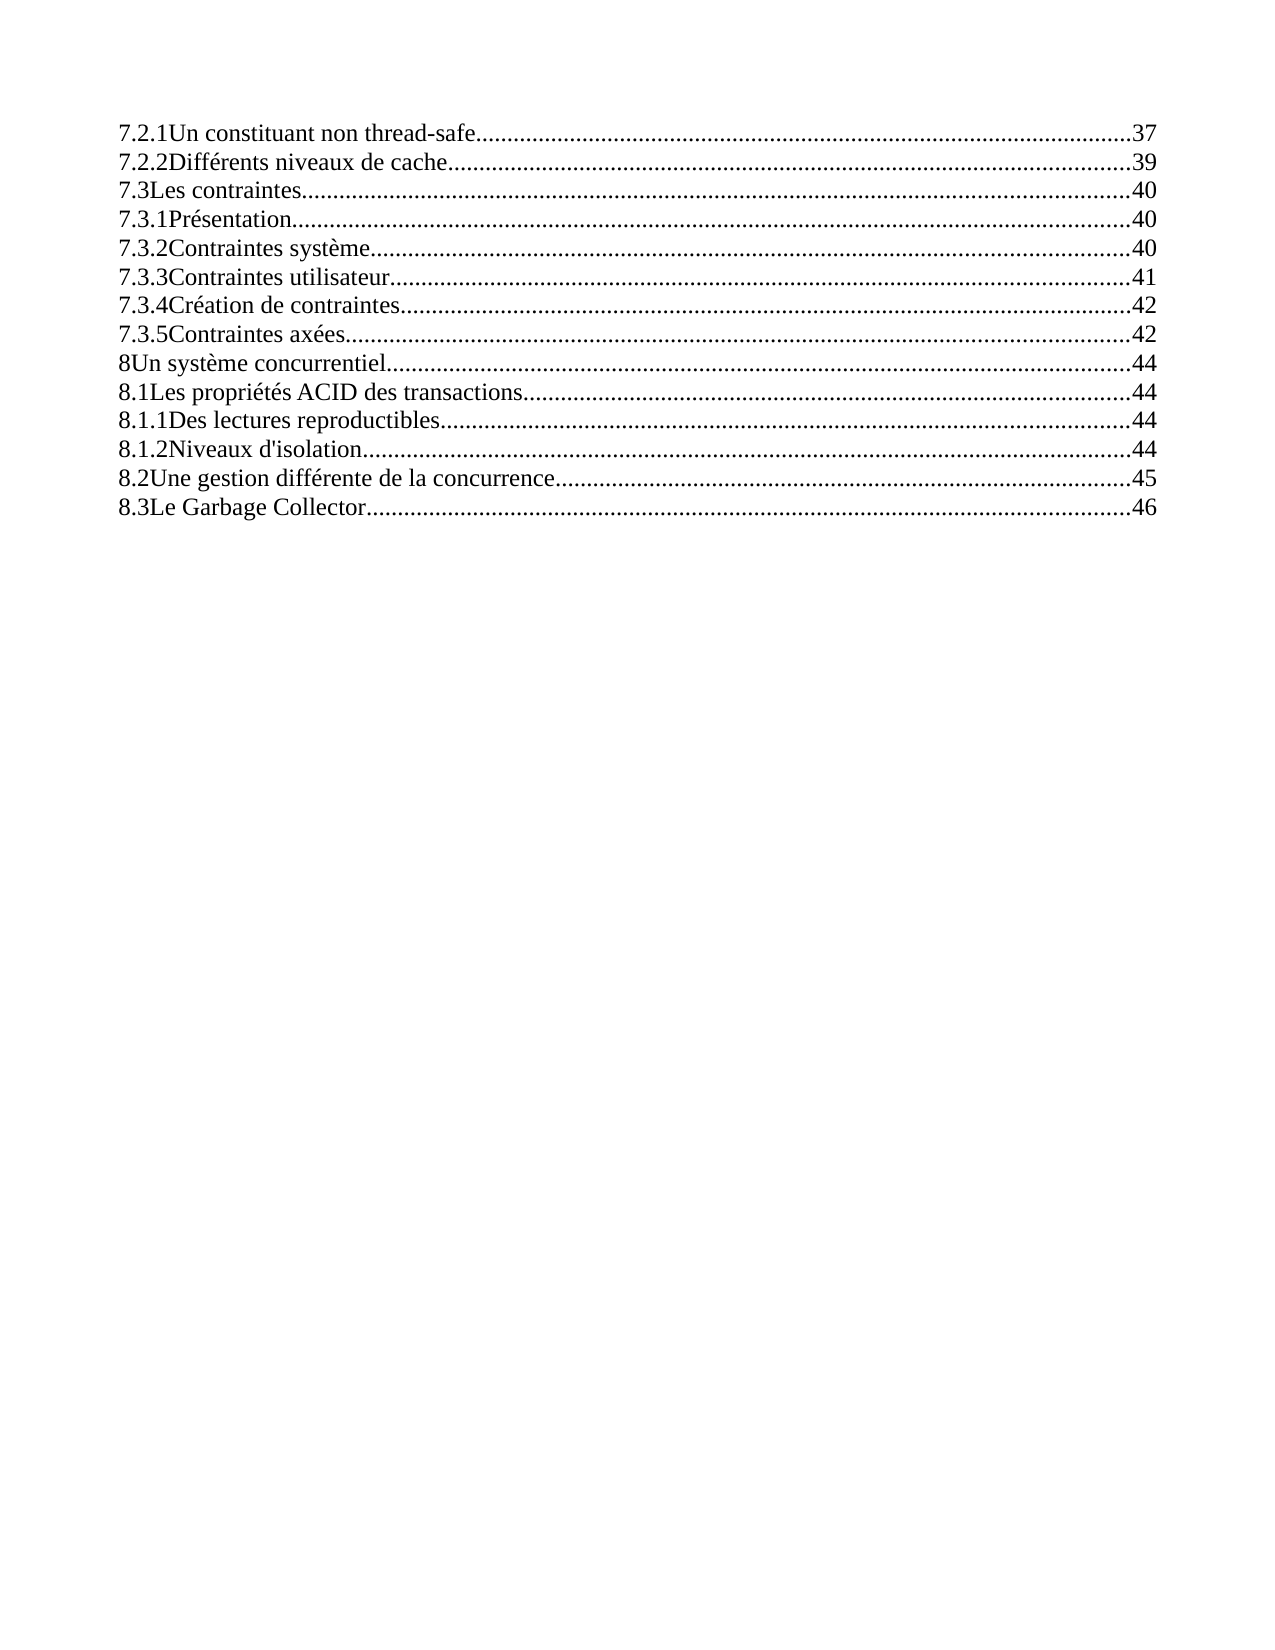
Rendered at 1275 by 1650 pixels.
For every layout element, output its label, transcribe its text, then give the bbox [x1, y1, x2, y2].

text 8.1Les propriétés ACID des transactions 44 [118, 377, 1157, 406]
text 8.2Une gestion différente de la concurrence 45 [118, 463, 1157, 492]
text 7.3Les contraintes 40 [118, 176, 1157, 204]
text 8.1.1Des lectures reproductibles 44 [118, 406, 1157, 434]
text 7.2.1Un constituant non thread-safe 37 [118, 118, 1157, 147]
text 7.3.1Présentation 40 [118, 204, 1157, 233]
text 7.3.4Création de contraintes 42 [118, 291, 1157, 319]
text 8.3Le Garbage Collector 46 [118, 492, 1157, 521]
text 7.3.5Contraintes axées 42 [118, 319, 1157, 348]
text 8Un système concurrentiel 44 [118, 348, 1157, 377]
text 7.3.3Contraintes utilisateur 41 [118, 262, 1157, 291]
text 8.1.2Niveaux d'isolation 44 [118, 434, 1157, 463]
text 7.2.2Différents niveaux de cache 39 [118, 147, 1157, 176]
text 7.3.2Contraintes système 40 [118, 233, 1157, 262]
